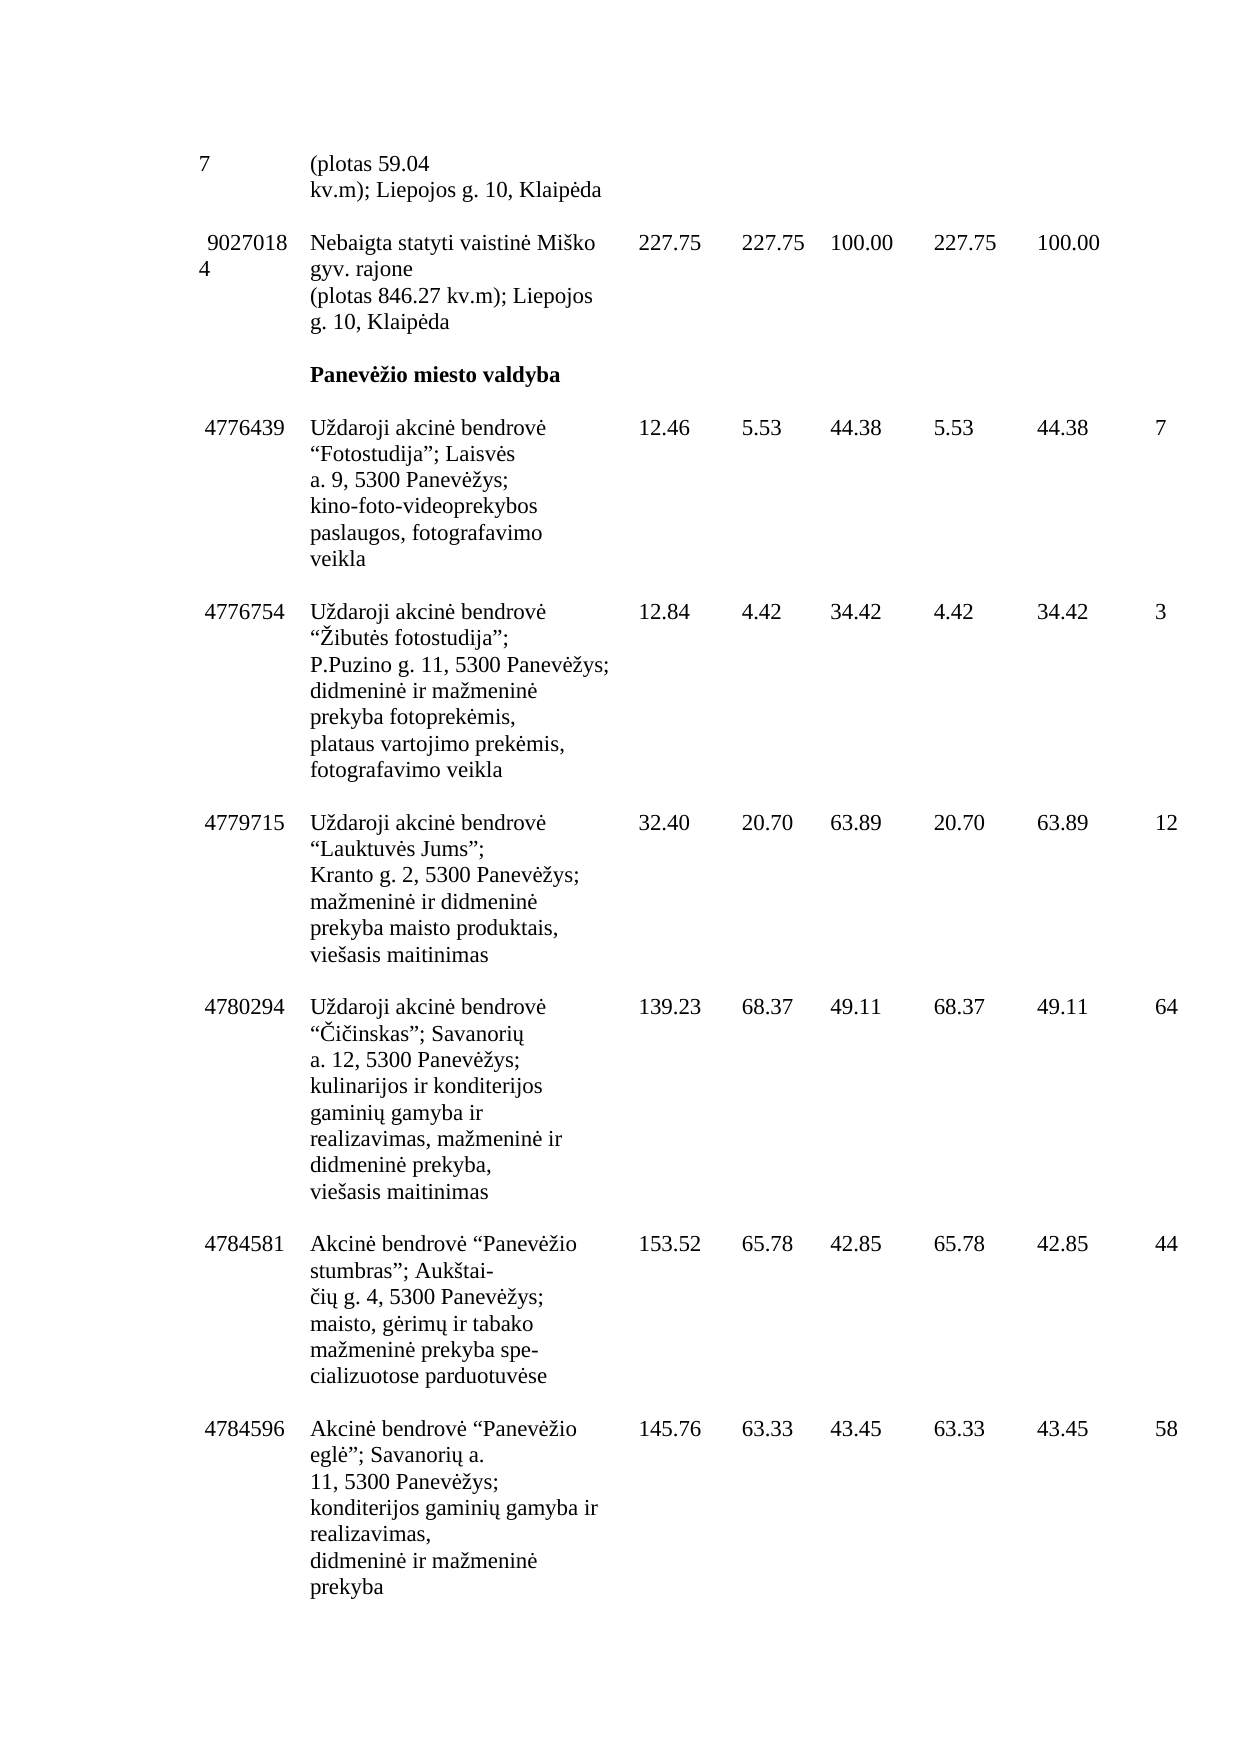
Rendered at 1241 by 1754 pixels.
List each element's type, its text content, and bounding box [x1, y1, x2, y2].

table_cell [819, 651, 922, 677]
table_cell [730, 888, 819, 941]
table_cell [819, 335, 922, 361]
table_cell [627, 150, 730, 176]
table_cell [299, 1204, 627, 1231]
table_cell [188, 1310, 298, 1362]
table_cell [299, 203, 627, 229]
table_cell [922, 783, 1026, 809]
table_cell [188, 176, 298, 203]
table_cell [1026, 941, 1144, 967]
table_cell [1144, 572, 1241, 598]
table_cell [819, 862, 922, 888]
table_cell [299, 783, 627, 809]
table_cell [819, 888, 922, 941]
table_cell [627, 387, 730, 413]
table_cell [1144, 361, 1241, 387]
table_cell [1026, 1547, 1144, 1599]
table_cell [730, 335, 819, 361]
table_cell [819, 572, 922, 598]
table_cell [1144, 967, 1241, 993]
table_cell [922, 493, 1026, 545]
table_cell veikla [299, 545, 627, 572]
table_cell 4.42 [922, 598, 1026, 651]
table_cell [1144, 651, 1241, 677]
table_cell [1144, 387, 1241, 413]
table_cell Uždaroji akcinė bendrovė “Žibutės fotostudija”; [299, 598, 627, 651]
table_cell P.Puzino g. 11, 5300 Panevėžys; [299, 651, 627, 677]
table_cell [627, 783, 730, 809]
table_cell [188, 1389, 298, 1415]
table_cell 11, 5300 Panevėžys; [299, 1468, 627, 1494]
table_cell [1144, 335, 1241, 361]
table_cell [922, 1494, 1026, 1547]
table_cell 44.38 [819, 414, 922, 466]
table_cell [627, 1283, 730, 1309]
table_cell Kranto g. 2, 5300 Panevėžys; [299, 862, 627, 888]
table_cell [1144, 1178, 1241, 1204]
table_cell [730, 651, 819, 677]
table_cell 42.85 [819, 1231, 922, 1283]
table_cell [299, 967, 627, 993]
table_cell [819, 967, 922, 993]
table_cell [730, 572, 819, 598]
table_cell [819, 282, 922, 334]
table_cell [819, 1468, 922, 1494]
table_cell 12 [1144, 809, 1241, 862]
table_cell [819, 493, 922, 545]
table_cell Uždaroji akcinė bendrovė “Lauktuvės Jums”; [299, 809, 627, 862]
table_cell [1026, 1125, 1144, 1178]
table_cell [922, 1468, 1026, 1494]
table_cell [922, 1204, 1026, 1231]
table_cell [188, 1547, 298, 1599]
table_cell [188, 1125, 298, 1178]
table_cell [627, 361, 730, 387]
table_cell [1026, 572, 1144, 598]
table_cell [730, 967, 819, 993]
table_cell [819, 387, 922, 413]
table_cell [1144, 229, 1241, 282]
table_cell [1026, 1073, 1144, 1125]
table_cell [627, 176, 730, 203]
table_cell [922, 545, 1026, 572]
table_cell viešasis maitinimas [299, 941, 627, 967]
table_cell [1026, 783, 1144, 809]
table_cell [1144, 1494, 1241, 1547]
table_cell [627, 1362, 730, 1389]
table_cell [922, 941, 1026, 967]
table_cell [188, 545, 298, 572]
table_cell [188, 361, 298, 387]
table_cell [730, 783, 819, 809]
table_cell [1026, 651, 1144, 677]
table_cell [1026, 730, 1144, 782]
table_cell kulinarijos ir konditerijos gaminių gamyba ir [299, 1073, 627, 1125]
table_cell [188, 1283, 298, 1309]
table_cell 63.89 [1026, 809, 1144, 862]
table_cell [1026, 493, 1144, 545]
table_cell [1144, 150, 1241, 176]
table_cell [922, 862, 1026, 888]
table_cell 4.42 [730, 598, 819, 651]
table_cell [730, 941, 819, 967]
table_cell Nebaigta statyti vaistinė Miško gyv. rajone [299, 229, 627, 282]
table_cell Panevėžio miesto valdyba [299, 361, 627, 387]
table_cell [922, 888, 1026, 941]
table_cell 34.42 [1026, 598, 1144, 651]
table_cell Uždaroji akcinė bendrovė “Čičinskas”; Savanorių [299, 993, 627, 1046]
table_cell Akcinė bendrovė “Panevėžio stumbras”; Aukštai- [299, 1231, 627, 1283]
table_cell 20.70 [730, 809, 819, 862]
table_cell 34.42 [819, 598, 922, 651]
table_cell [1026, 888, 1144, 941]
table_cell [627, 1204, 730, 1231]
table_cell [922, 387, 1026, 413]
table_cell 12.84 [627, 598, 730, 651]
table_cell 32.40 [627, 809, 730, 862]
table_cell [730, 1547, 819, 1599]
table_cell [1144, 203, 1241, 229]
table_cell didmeninė ir mažmeninė prekyba fotoprekėmis, [299, 677, 627, 730]
table_cell [730, 1204, 819, 1231]
table_cell [922, 203, 1026, 229]
table_cell 4776439 [188, 414, 298, 466]
table_cell [1026, 1178, 1144, 1204]
table_cell [1144, 730, 1241, 782]
table_cell 4784596 [188, 1415, 298, 1468]
table_cell [922, 361, 1026, 387]
table_cell [1144, 862, 1241, 888]
table_cell [1026, 282, 1144, 334]
table_cell [730, 1046, 819, 1072]
table_cell [922, 1073, 1026, 1125]
table_cell [819, 545, 922, 572]
table_cell realizavimas, mažmeninė ir didmeninė prekyba, [299, 1125, 627, 1178]
table_cell [188, 1362, 298, 1389]
table_cell [188, 941, 298, 967]
table_cell [627, 466, 730, 493]
table_cell [819, 1494, 922, 1547]
table_cell [627, 1125, 730, 1178]
table_cell [627, 967, 730, 993]
table_cell [922, 651, 1026, 677]
table_cell [730, 1310, 819, 1362]
table_cell [1144, 1547, 1241, 1599]
table_cell a. 12, 5300 Panevėžys; [299, 1046, 627, 1072]
table_cell 68.37 [922, 993, 1026, 1046]
table_cell 63.33 [730, 1415, 819, 1468]
table_cell [188, 1073, 298, 1125]
table_cell [188, 1178, 298, 1204]
table_cell [1026, 466, 1144, 493]
table_cell [922, 1362, 1026, 1389]
table_cell 100.00 [819, 229, 922, 282]
table_cell [188, 282, 298, 334]
table_cell [922, 1310, 1026, 1362]
table_cell [1144, 176, 1241, 203]
table_cell 139.23 [627, 993, 730, 1046]
table_cell [627, 282, 730, 334]
table_cell [1144, 888, 1241, 941]
table_cell kino-foto-videoprekybos paslaugos, fotografavimo [299, 493, 627, 545]
table_cell maisto, gėrimų ir tabako mažmeninė prekyba spe- [299, 1310, 627, 1362]
table_cell [922, 1283, 1026, 1309]
table_cell [922, 677, 1026, 730]
table_cell [627, 1468, 730, 1494]
table_cell 4784581 [188, 1231, 298, 1283]
table_cell [922, 282, 1026, 334]
table_cell 63.89 [819, 809, 922, 862]
table_cell [1026, 1204, 1144, 1231]
table_cell [1026, 677, 1144, 730]
table_cell [1144, 1362, 1241, 1389]
table_cell [819, 466, 922, 493]
table_cell [922, 466, 1026, 493]
table_cell [730, 493, 819, 545]
table_cell [730, 1468, 819, 1494]
table_cell cializuotose parduotuvėse [299, 1362, 627, 1389]
table_cell [1144, 783, 1241, 809]
table_cell [1144, 1310, 1241, 1362]
table_cell [627, 203, 730, 229]
table_cell [1026, 361, 1144, 387]
table_cell [1144, 493, 1241, 545]
table_cell [922, 335, 1026, 361]
table_cell plataus vartojimo prekėmis, fotografavimo veikla [299, 730, 627, 782]
table_cell [188, 1046, 298, 1072]
table_cell [1026, 1468, 1144, 1494]
table_cell 43.45 [819, 1415, 922, 1468]
table_cell [188, 677, 298, 730]
table_cell [1026, 1283, 1144, 1309]
table_cell [188, 967, 298, 993]
table_cell [1026, 387, 1144, 413]
table_cell [819, 677, 922, 730]
table_cell [819, 361, 922, 387]
table_cell [730, 1073, 819, 1125]
table_cell [627, 862, 730, 888]
table_cell (plotas 846.27 kv.m); Liepojos g. 10, Klaipėda [299, 282, 627, 334]
table_cell čių g. 4, 5300 Panevėžys; [299, 1283, 627, 1309]
table_cell [819, 1283, 922, 1309]
table_cell [1026, 1046, 1144, 1072]
table_cell 65.78 [730, 1231, 819, 1283]
table_cell [922, 572, 1026, 598]
table_cell [819, 1310, 922, 1362]
table_cell [1026, 1389, 1144, 1415]
table_cell [627, 1178, 730, 1204]
table_cell a. 9, 5300 Panevėžys; [299, 466, 627, 493]
table_cell [627, 1310, 730, 1362]
table_cell [730, 1362, 819, 1389]
table_cell [188, 1494, 298, 1547]
table_cell 4776754 [188, 598, 298, 651]
table_cell [730, 1494, 819, 1547]
table_cell 12.46 [627, 414, 730, 466]
table_cell 7 [188, 150, 298, 176]
table_cell didmeninė ir mažmeninė prekyba [299, 1547, 627, 1599]
table_cell 5.53 [730, 414, 819, 466]
table_cell [819, 783, 922, 809]
table_cell [299, 1389, 627, 1415]
table_cell [730, 677, 819, 730]
table_cell [1026, 176, 1144, 203]
table_cell [922, 150, 1026, 176]
table_cell [1144, 1468, 1241, 1494]
table_cell 49.11 [1026, 993, 1144, 1046]
table_cell [730, 466, 819, 493]
table_cell [1026, 1310, 1144, 1362]
table_cell [730, 545, 819, 572]
table_cell [730, 1283, 819, 1309]
table_cell [188, 888, 298, 941]
table_cell [730, 361, 819, 387]
table_cell [730, 730, 819, 782]
table_cell [299, 387, 627, 413]
table_cell [819, 1046, 922, 1072]
table_cell 145.76 [627, 1415, 730, 1468]
table_cell 5.53 [922, 414, 1026, 466]
table_cell [922, 1046, 1026, 1072]
table_cell [1026, 545, 1144, 572]
table_cell [1144, 1283, 1241, 1309]
table_cell [627, 493, 730, 545]
table_cell 153.52 [627, 1231, 730, 1283]
table_cell [1144, 1389, 1241, 1415]
table_cell [730, 1125, 819, 1178]
table_cell [299, 572, 627, 598]
table_cell 58 [1144, 1415, 1241, 1468]
table_cell [627, 335, 730, 361]
table_cell [819, 203, 922, 229]
table_cell [188, 387, 298, 413]
table_cell [730, 387, 819, 413]
table_cell [922, 730, 1026, 782]
table_cell 227.75 [627, 229, 730, 282]
table_cell [188, 651, 298, 677]
table_cell [627, 1547, 730, 1599]
table_cell [627, 572, 730, 598]
table_cell [922, 967, 1026, 993]
table_cell 42.85 [1026, 1231, 1144, 1283]
table_cell [819, 1073, 922, 1125]
table_cell [730, 150, 819, 176]
table_cell [1026, 335, 1144, 361]
table_cell [627, 545, 730, 572]
table_cell [1144, 282, 1241, 334]
table_cell [188, 1468, 298, 1494]
table_cell 7 [1144, 414, 1241, 466]
table_cell 227.75 [922, 229, 1026, 282]
table_cell [922, 1125, 1026, 1178]
table_cell [819, 941, 922, 967]
table_cell [188, 572, 298, 598]
table_cell [730, 203, 819, 229]
table_cell 43.45 [1026, 1415, 1144, 1468]
table_cell [1144, 1204, 1241, 1231]
table_cell [1026, 150, 1144, 176]
table_cell [627, 730, 730, 782]
table_cell 20.70 [922, 809, 1026, 862]
table_cell 64 [1144, 993, 1241, 1046]
table_cell [819, 150, 922, 176]
table_cell [1026, 862, 1144, 888]
table_cell [188, 493, 298, 545]
table_cell [819, 1178, 922, 1204]
table_cell [819, 176, 922, 203]
table_cell [730, 282, 819, 334]
table_cell [1026, 203, 1144, 229]
table_cell [627, 1389, 730, 1415]
table_cell [1144, 1046, 1241, 1072]
table_cell 44 [1144, 1231, 1241, 1283]
table_cell [922, 1547, 1026, 1599]
table_cell 3 [1144, 598, 1241, 651]
table_cell [1144, 1125, 1241, 1178]
table_cell 49.11 [819, 993, 922, 1046]
table_cell [922, 1389, 1026, 1415]
table_cell [1026, 1362, 1144, 1389]
table_cell mažmeninė ir didmeninė prekyba maisto produktais, [299, 888, 627, 941]
table_cell [188, 335, 298, 361]
table_cell 44.38 [1026, 414, 1144, 466]
table_cell 4780294 [188, 993, 298, 1046]
table_cell viešasis maitinimas [299, 1178, 627, 1204]
table_cell [1026, 1494, 1144, 1547]
table_cell 100.00 [1026, 229, 1144, 282]
table_cell [188, 862, 298, 888]
table_cell [188, 1204, 298, 1231]
table_cell [1144, 545, 1241, 572]
table_cell [730, 176, 819, 203]
table_cell [819, 1389, 922, 1415]
table_cell [730, 1178, 819, 1204]
table_cell [730, 1389, 819, 1415]
table_cell Uždaroji akcinė bendrovė “Fotostudija”; Laisvės [299, 414, 627, 466]
table_cell [819, 1204, 922, 1231]
table_cell [188, 783, 298, 809]
table_cell [1144, 466, 1241, 493]
table_cell [819, 730, 922, 782]
table_cell [188, 730, 298, 782]
table_cell [627, 888, 730, 941]
table_cell 65.78 [922, 1231, 1026, 1283]
table_cell [627, 941, 730, 967]
table_cell [627, 677, 730, 730]
table_cell [627, 1494, 730, 1547]
table_cell [1026, 967, 1144, 993]
table_cell 68.37 [730, 993, 819, 1046]
table_cell kv.m); Liepojos g. 10, Klaipėda [299, 176, 627, 203]
table_cell Akcinė bendrovė “Panevėžio eglė”; Savanorių a. [299, 1415, 627, 1468]
table_cell 227.75 [730, 229, 819, 282]
table_cell [627, 651, 730, 677]
table_cell [188, 466, 298, 493]
table_cell [730, 862, 819, 888]
table_cell [819, 1547, 922, 1599]
table_cell 4779715 [188, 809, 298, 862]
table_cell [188, 203, 298, 229]
table_cell [627, 1046, 730, 1072]
table_cell [922, 1178, 1026, 1204]
table_cell [922, 176, 1026, 203]
table_cell 63.33 [922, 1415, 1026, 1468]
table_cell [1144, 941, 1241, 967]
table_cell 90270184 [188, 229, 298, 282]
table_cell [819, 1362, 922, 1389]
table_cell [819, 1125, 922, 1178]
table_cell [627, 1073, 730, 1125]
table_cell [1144, 677, 1241, 730]
table_cell [299, 335, 627, 361]
table_cell (plotas 59.04 [299, 150, 627, 176]
table_cell konditerijos gaminių gamyba ir realizavimas, [299, 1494, 627, 1547]
table_cell [1144, 1073, 1241, 1125]
